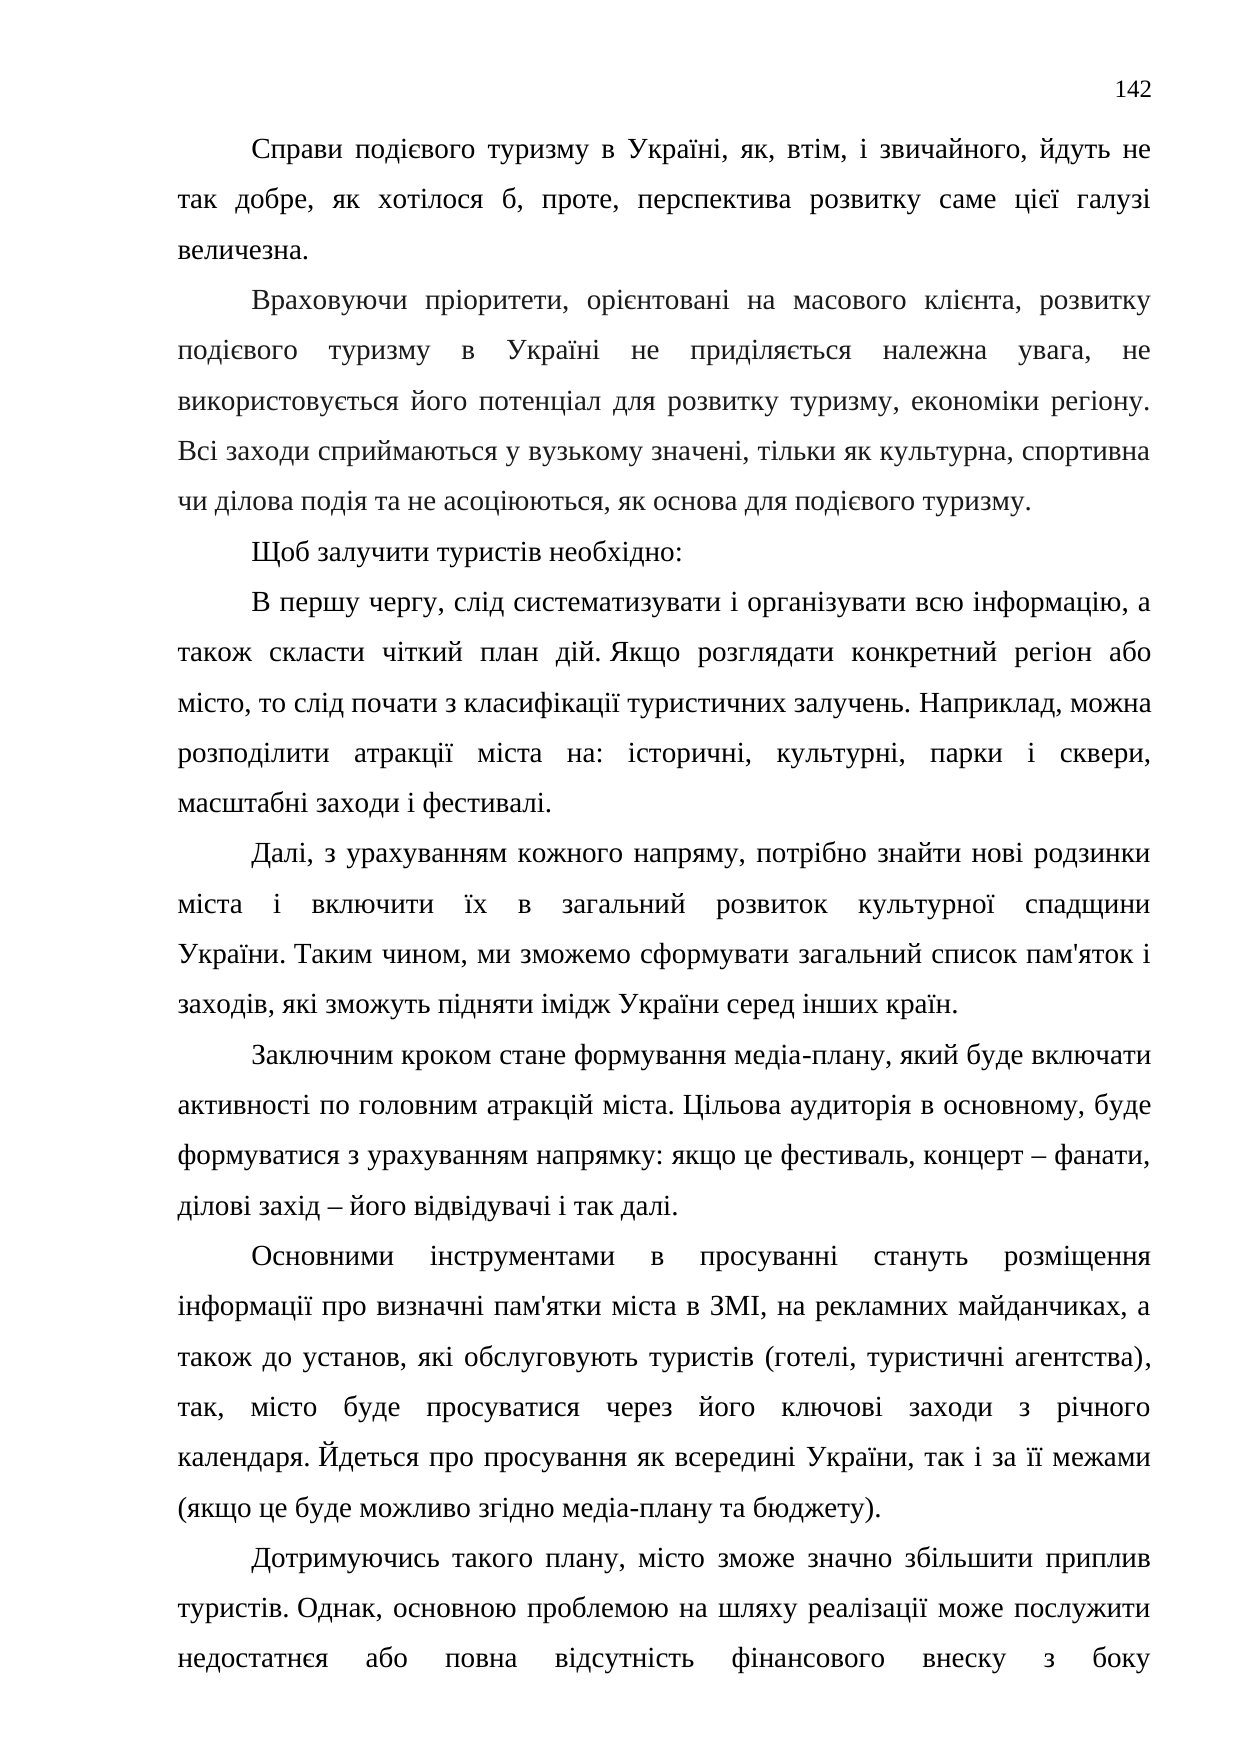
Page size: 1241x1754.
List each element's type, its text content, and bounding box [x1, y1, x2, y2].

text Далі, з урахуванням кожного напряму, потрібно знайти нові родзинки міста і включити їх в загальний розвиток культурної спадщини України. Таким чином, ми зможемо сформувати загальний список пам'яток і заходів, які зможуть підняти імідж України серед інших країн. [177, 836, 1152, 1020]
text Щоб залучити туристів необхідно: [177, 534, 1152, 567]
text Заключним кроком стане формування медіа-плану, який буде включати активності по головним атракцій міста. Цільова аудиторія в основному, буде формуватися з урахуванням напрямку: якщо це фестиваль, концерт – фанати, ділові захід – його відвідувачі і так далі. [177, 1037, 1152, 1221]
text Справи подієвого туризму в Україні, як, втім, і звичайного, йдуть не так добре, як хотілося б, проте, перспектива розвитку саме цієї галузі величезна. [177, 131, 1152, 265]
text Основними інструментами в просуванні стануть розміщення інформації про визначні пам'ятки міста в ЗМІ, на рекламних майданчиках, а також до установ, які обслуговують туристів (готелі, туристичні агентства), так, місто буде просуватися через його ключові заходи з річного календаря. Йдеться про просування як всередині України, так і за її межами (якщо це буде можливо згідно медіа-плану та бюджету). [177, 1238, 1152, 1523]
text Враховуючи пріоритети, орієнтовані на масового клієнта, розвитку подієвого туризму в Україні не приділяється належна увага, не використовується його потенціал для розвитку туризму, економіки регіону. Всі заходи сприймаються у вузькому значені, тільки як культурна, спортивна чи ділова подія та не асоціюються, як основа для подієвого туризму. [177, 282, 1152, 517]
text Дотримуючись такого плану, місто зможе значно збільшити приплив туристів. Однак, основною проблемою на шляху реалізації може послужити недостатнєя або повна відсутність фінансового внеску з боку [177, 1540, 1152, 1674]
text В першу чергу, слід систематизувати і організувати всю інформацію, а також скласти чіткий план дій. Якщо розглядати конкретний регіон або місто, то слід почати з класифікації туристичних залучень. Наприклад, можна розподілити атракції міста на: історичні, культурні, парки і сквери, масштабні заходи і фестивалі. [177, 584, 1152, 819]
